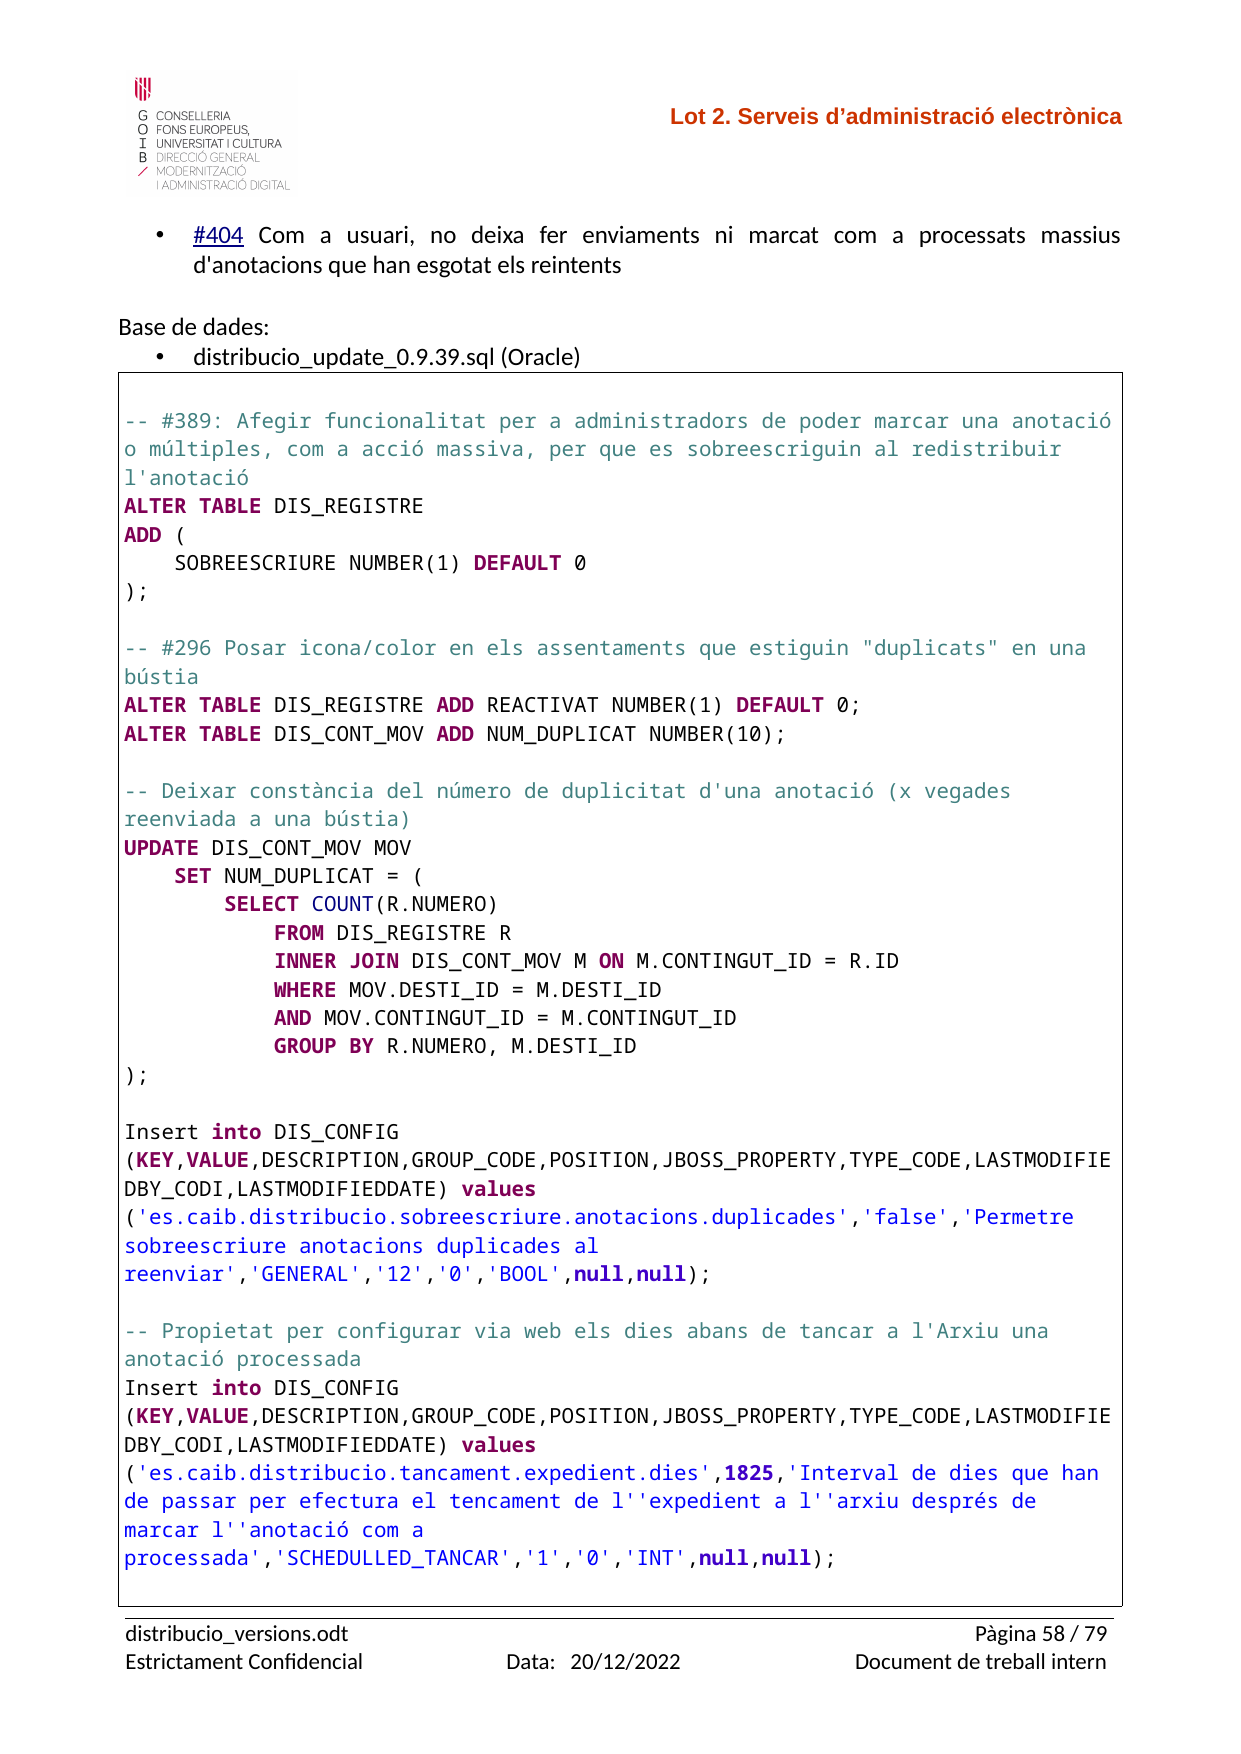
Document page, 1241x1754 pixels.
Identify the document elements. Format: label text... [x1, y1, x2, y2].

list distribucio_update_0.9.39.sql (Oracle) [156, 341, 1122, 372]
picture [126, 70, 299, 197]
table_header -- #389: Afegir funcionalitat per a administradors de poder marcar una anotació o múltiples, com a acció massiva, per que es sobreescriguin al redistribuir l'anotació ALTER TABLE DIS_REGISTRE ADD ( SOBREESCRIURE NUMBER(1) DEFAULT 0 ); -- #296 Posar icona/color en els assentaments que estiguin "duplicats" en una bústia ALTER TABLE DIS_REGISTRE ADD REACTIVAT NUMBER(1) DEFAULT 0; ALTER TABLE DIS_CONT_MOV ADD NUM_DUPLICAT NUMBER(10); -- Deixar constància del número de duplicitat d'una anotació (x vegades reenviada a una bústia) UPDATE DIS_CONT_MOV MOV SET NUM_DUPLICAT = ( SELECT COUNT(R.NUMERO) FROM DIS_REGISTRE R INNER JOIN DIS_CONT_MOV M ON M.CONTINGUT_ID = R.ID WHERE MOV.DESTI_ID = M.DESTI_ID AND MOV.CONTINGUT_ID = M.CONTINGUT_ID GROUP BY R.NUMERO, M.DESTI_ID ); Insert into DIS_CONFIG (KEY,VALUE,DESCRIPTION,GROUP_CODE,POSITION,JBOSS_PROPERTY,TYPE_CODE,LASTMODIFIEDBY_CODI,LASTMODIFIEDDATE) values ('es.caib.distribucio.sobreescriure.anotacions.duplicades','false','Permetre sobreescriure anotacions duplicades al reenviar','GENERAL','12','0','BOOL',null,null); -- Propietat per configurar via web els dies abans de tancar a l'Arxiu una anotació processada Insert into DIS_CONFIG (KEY,VALUE,DESCRIPTION,GROUP_CODE,POSITION,JBOSS_PROPERTY,TYPE_CODE,LASTMODIFIEDBY_CODI,LASTMODIFIEDDATE) values ('es.caib.distribucio.tancament.expedient.dies',1825,'Interval de dies que han de passar per efectura el tencament de l''expedient a l''arxiu després de marcar l''anotació com a processada','SCHEDULLED_TANCAR','1','0','INT',null,null); [119, 373, 1122, 1606]
list #404 Com a usuari, no deixa fer enviaments ni marcat com a processats massius d'anotacions que han esgotat els reintents [156, 219, 1122, 280]
text Base de dades: [118, 311, 1122, 341]
